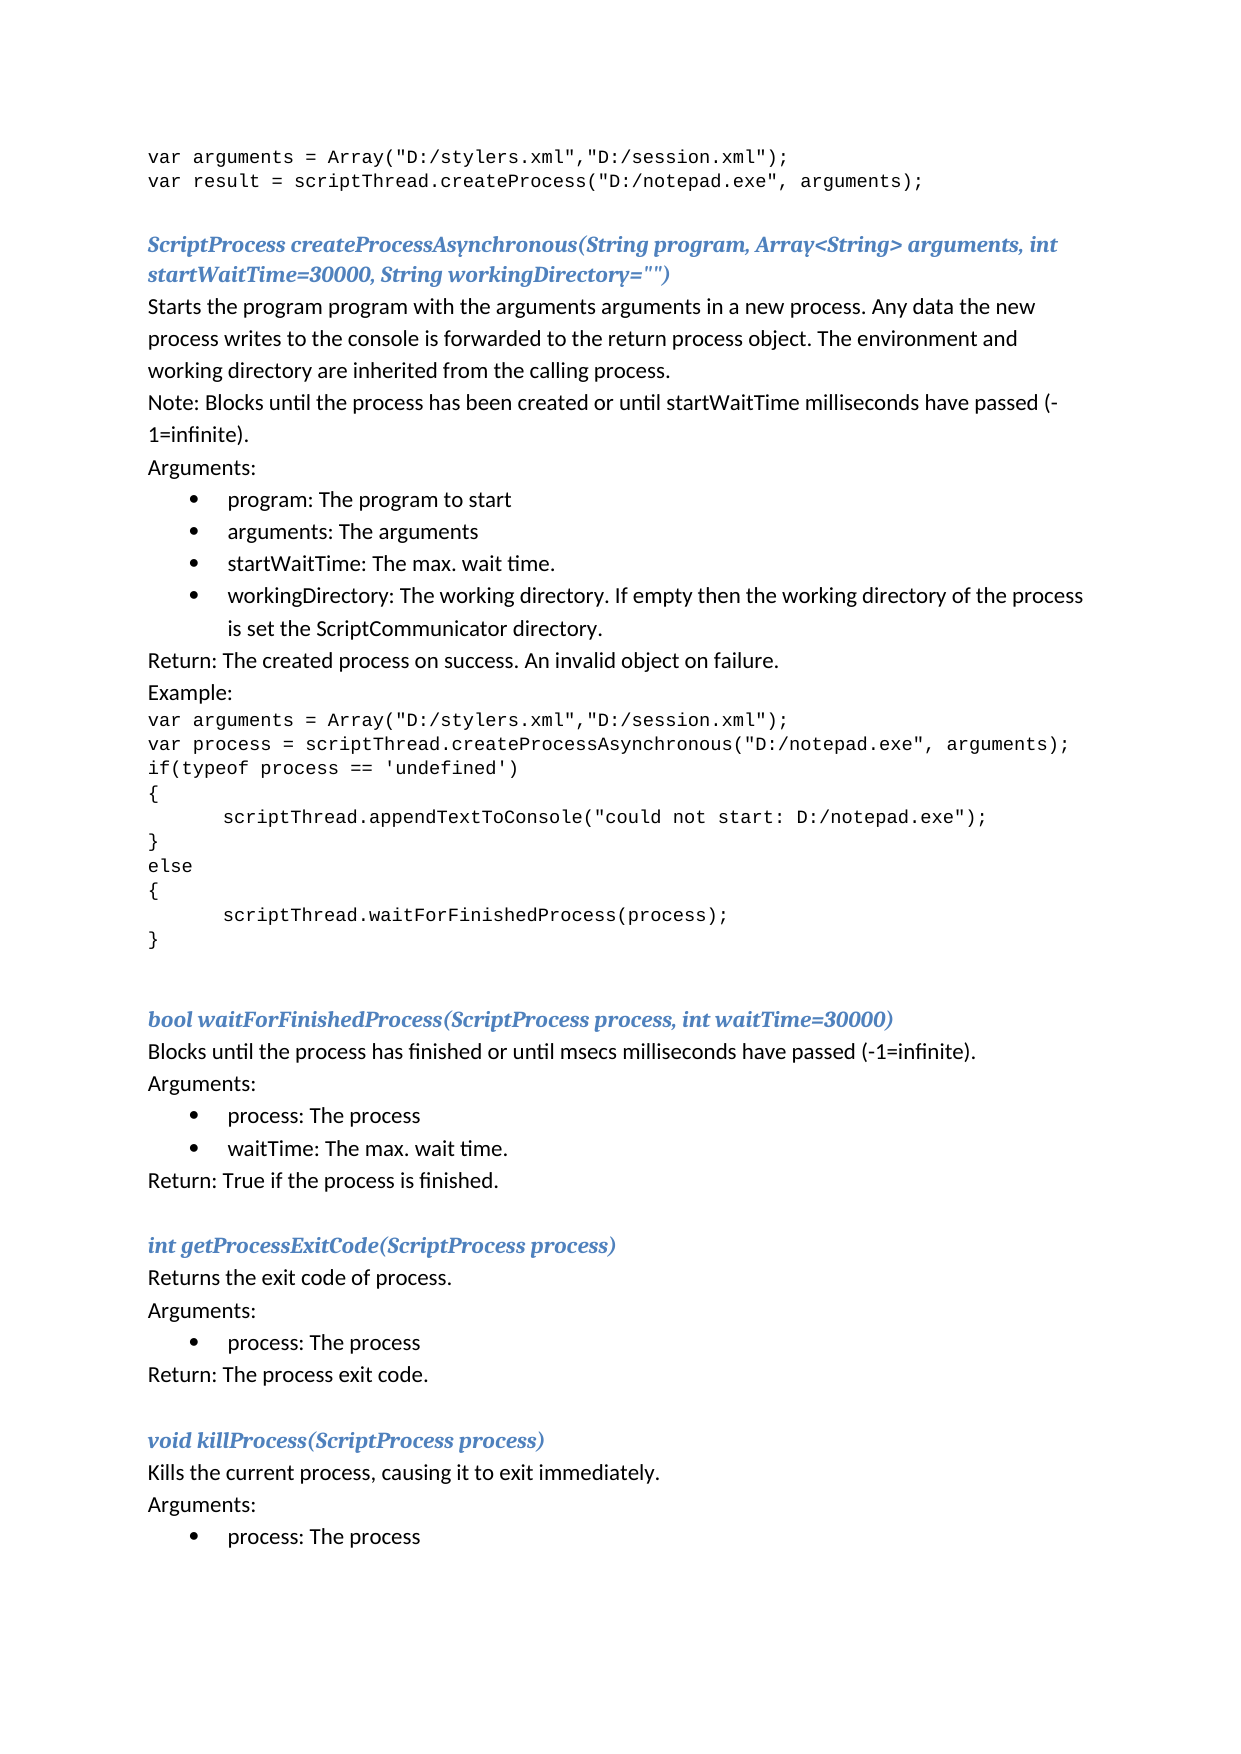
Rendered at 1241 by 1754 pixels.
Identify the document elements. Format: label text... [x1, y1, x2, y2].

text Return: True if the process is finished. [148, 1166, 1093, 1194]
text if(typeof process == 'undefined') [148, 759, 1093, 780]
text Arguments: [148, 453, 1093, 481]
text } [148, 930, 1093, 951]
text { [148, 881, 1093, 902]
text else [148, 857, 1093, 878]
text Arguments: [148, 1296, 1093, 1324]
list waitTime: The max. wait time. [190, 1134, 1093, 1162]
subtitle bool waitForFinishedProcess(ScriptProcess process, int waitTime=30000) [148, 1007, 1093, 1033]
subtitle void killProcess(ScriptProcess process) [148, 1427, 1093, 1454]
text scriptThread.waitForFinishedProcess(process); [148, 905, 1093, 927]
list startWaitTime: The max. wait time. [190, 549, 1093, 577]
text Returns the exit code of process. [148, 1263, 1093, 1292]
list program: The program to start [190, 485, 1093, 513]
text var arguments = Array("D:/stylers.xml","D:/session.xml"); [148, 148, 1093, 169]
text Arguments: [148, 1490, 1093, 1518]
list process: The process [190, 1522, 1093, 1550]
text Return: The created process on success. An invalid object on failure. [148, 646, 1093, 674]
list process: The process [190, 1102, 1093, 1130]
list arguments: The arguments [190, 517, 1093, 545]
text Starts the program program with the arguments arguments in a new process. Any data the new process writes to the console is forwarded to the return process object. The environment and working directory are inherited from the calling process. [148, 292, 1093, 384]
text var result = scriptThread.createProcess("D:/notepad.exe", arguments); [148, 172, 1093, 193]
text scriptThread.appendTextToConsole("could not start: D:/notepad.exe"); [148, 808, 1093, 829]
list process: The process [190, 1328, 1093, 1356]
text Example: [148, 678, 1093, 706]
subtitle ScriptProcess createProcessAsynchronous(String program, Array<String> arguments, int startWaitTime=30000, String workingDirectory="") [148, 231, 1093, 288]
text Return: The process exit code. [148, 1360, 1093, 1388]
text Kills the current process, causing it to exit immediately. [148, 1458, 1093, 1486]
list workingDirectory: The working directory. If empty then the working directory of the process is set the ScriptCommunicator directory. [190, 582, 1093, 642]
text var arguments = Array("D:/stylers.xml","D:/session.xml"); [148, 710, 1093, 732]
text { [148, 783, 1093, 805]
text var process = scriptThread.createProcessAsynchronous("D:/notepad.exe", arguments); [148, 735, 1093, 756]
text Blocks until the process has finished or until msecs milliseconds have passed (-1=infinite). [148, 1037, 1093, 1065]
text } [148, 832, 1093, 853]
subtitle int getProcessExitCode(ScriptProcess process) [148, 1233, 1093, 1260]
text Arguments: [148, 1069, 1093, 1097]
text Note: Blocks until the process has been created or until startWaitTime milliseconds have passed (-1=infinite). [148, 388, 1093, 449]
